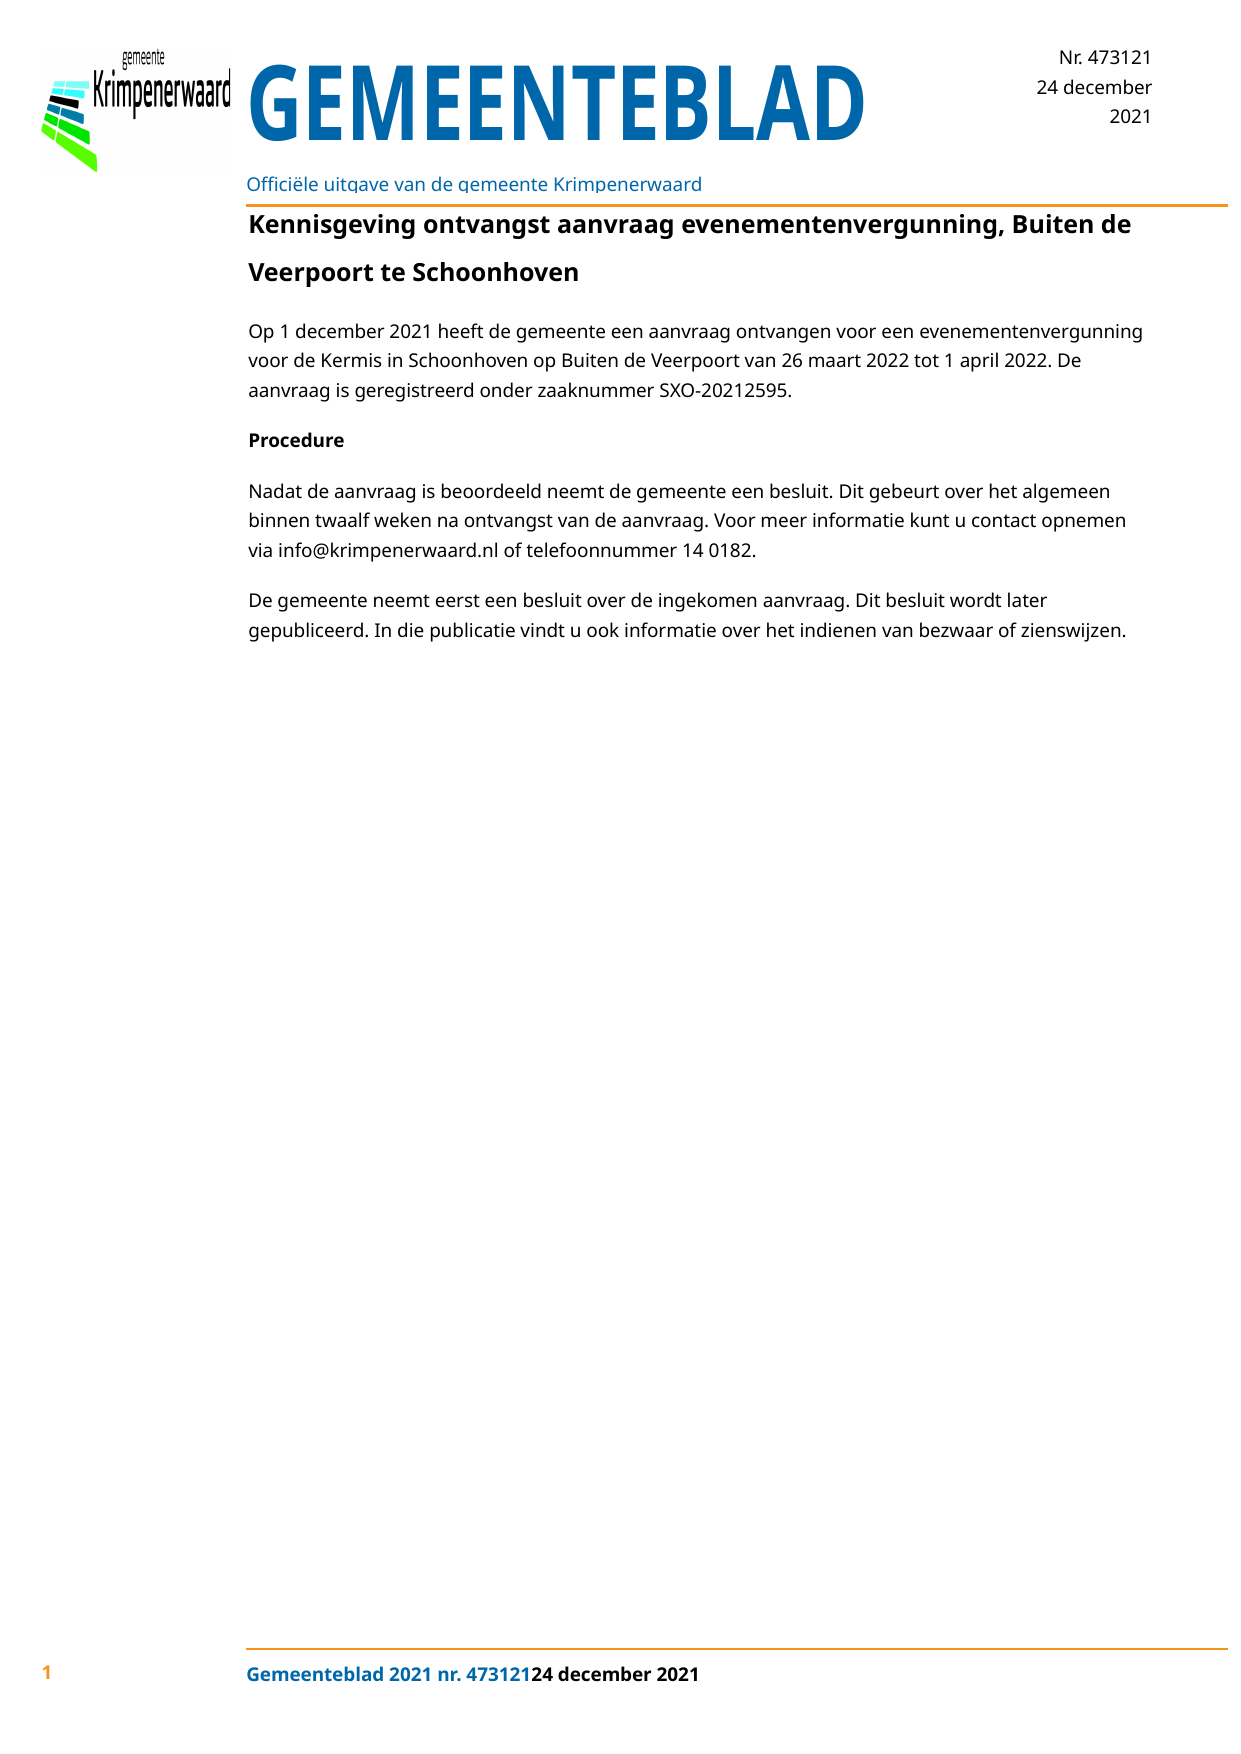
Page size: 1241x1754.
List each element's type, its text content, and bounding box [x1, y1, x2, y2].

text Op 1 december 2021 heeft de gemeente een aanvraag ontvangen voor een evenementenvergunning voor de Kermis in Schoonhoven op Buiten de Veerpoort van 26 maart 2022 tot 1 april 2022. De aanvraag is geregistreerd onder zaaknummer SXO-20212595. [248, 318, 1152, 403]
text Nadat de aanvraag is beoordeeld neemt de gemeente een besluit. Dit gebeurt over het algemeen binnen twaalf weken na ontvangst van de aanvraag. Voor meer informatie kunt u contact opnemen via info@krimpenerwaard.nl of telefoonnummer 14 0182. [248, 478, 1152, 563]
text Procedure [248, 427, 1152, 453]
text De gemeente neemt eerst een besluit over de ingekomen aanvraag. Dit besluit wordt later gepubliceerd. In die publicatie vindt u ook informatie over het indienen van bezwaar of zienswijzen. [248, 587, 1152, 643]
text Kennisgeving ontvangst aanvraag evenementenvergunning, Buiten de Veerpoort te Schoonhoven [248, 207, 1152, 288]
picture [41, 47, 231, 172]
